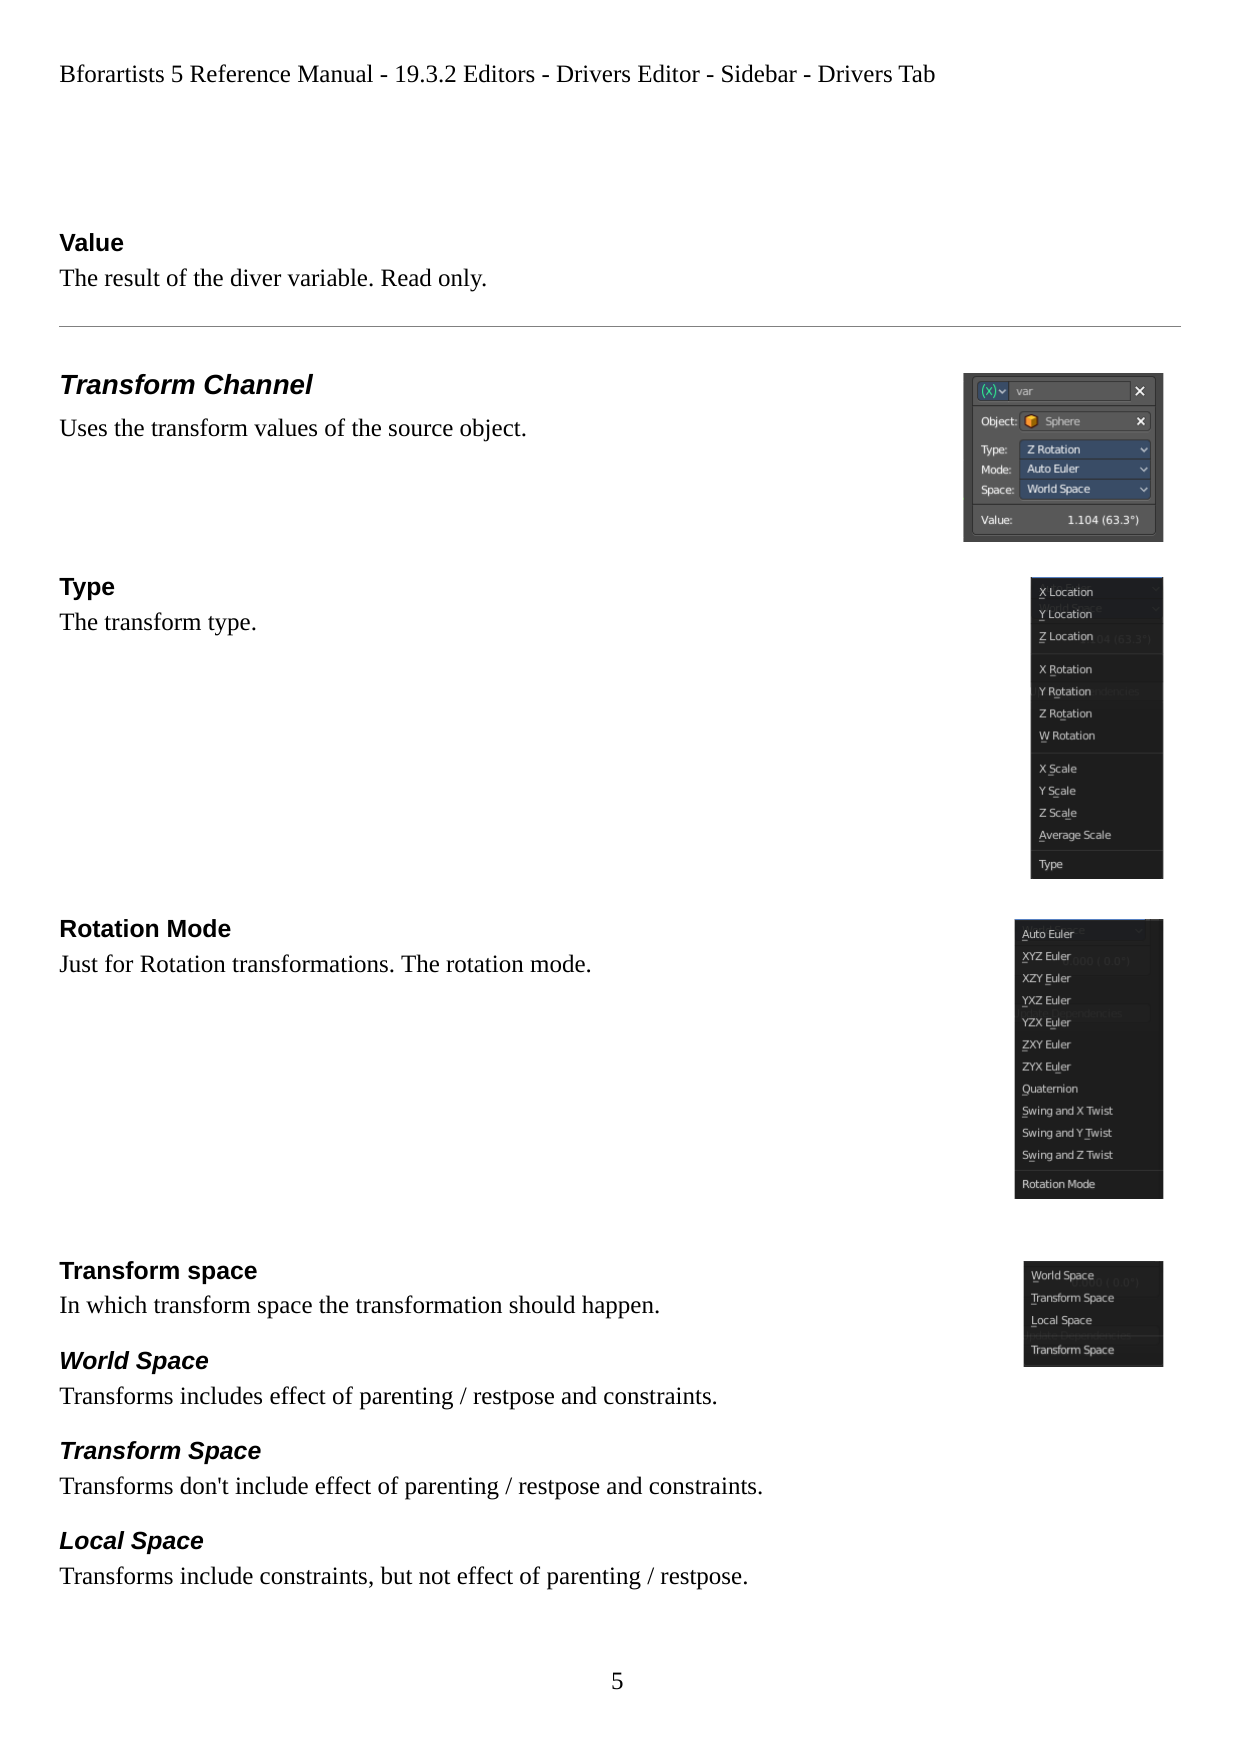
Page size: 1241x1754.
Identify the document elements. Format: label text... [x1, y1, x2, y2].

text Just for Rotation transformations. The rotation mode. [59, 949, 1014, 978]
text Transforms includes effect of parenting / restpose and constraints. [59, 1381, 1181, 1409]
text Transforms include constraints, but not effect of parenting / restpose. [59, 1561, 1181, 1590]
text In which transform space the transformation should happen. [59, 1291, 1023, 1319]
picture [1030, 577, 1164, 879]
subtitle Type [59, 572, 1181, 601]
subtitle Transform Channel [59, 368, 1181, 400]
picture [1014, 919, 1164, 1199]
text Uses the transform values of the source object. [59, 413, 963, 442]
subtitle Transform space [59, 1256, 1181, 1284]
subtitle World Space [59, 1346, 1181, 1374]
text The result of the diver variable. Read only. [59, 263, 1181, 291]
picture [1023, 1261, 1164, 1367]
text The transform type. [59, 607, 1030, 636]
text Transforms don't include effect of parenting / restpose and constraints. [59, 1471, 1181, 1499]
subtitle Value [59, 228, 1181, 256]
text [1164, 607, 1181, 636]
subtitle Transform Space [59, 1436, 1181, 1464]
subtitle Rotation Mode [59, 914, 1181, 943]
picture [963, 373, 1164, 542]
subtitle Local Space [59, 1526, 1181, 1555]
